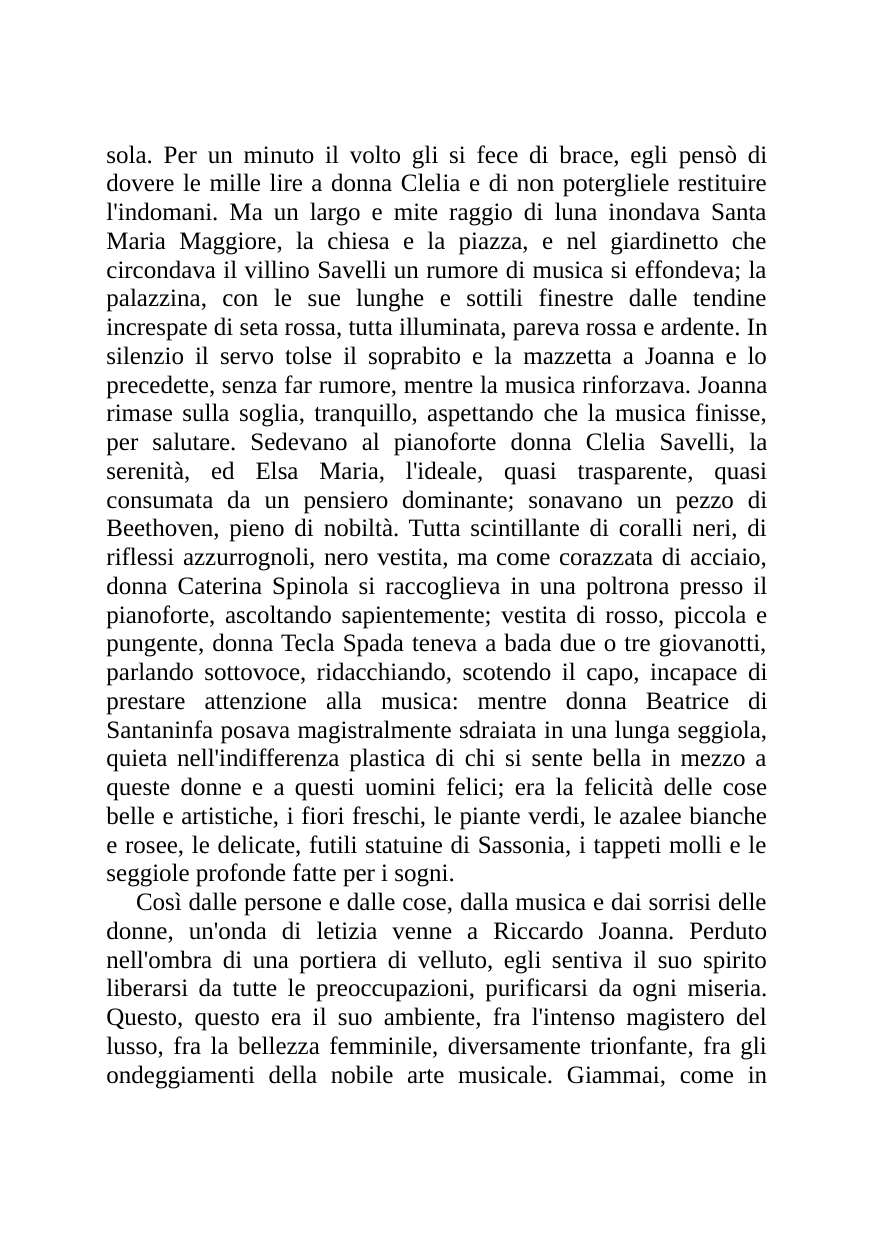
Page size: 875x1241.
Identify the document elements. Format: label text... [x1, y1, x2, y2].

text sola. Per un minuto il volto gli si fece di brace, egli pensò di dovere le mille lire a donna Clelia e di non potergliele restituire l'indomani. Ma un largo e mite raggio di luna inondava Santa Maria Maggiore, la chiesa e la piazza, e nel giardinetto che circondava il villino Savelli un rumore di musica si effondeva; la palazzina, con le sue lunghe e sottili finestre dalle tendine increspate di seta rossa, tutta illuminata, pareva rossa e ardente. In silenzio il servo tolse il soprabito e la mazzetta a Joanna e lo precedette, senza far rumore, mentre la musica rinforzava. Joanna rimase sulla soglia, tranquillo, aspettando che la musica finisse, per salutare. Sedevano al pianoforte donna Clelia Savelli, la serenità, ed Elsa Maria, l'ideale, quasi trasparente, quasi consumata da un pensiero dominante; sonavano un pezzo di Beethoven, pieno di nobiltà. Tutta scintillante di coralli neri, di riflessi azzurrognoli, nero vestita, ma come corazzata di acciaio, donna Caterina Spinola si raccoglieva in una poltrona presso il pianoforte, ascoltando sapientemente; vestita di rosso, piccola e pungente, donna Tecla Spada teneva a bada due o tre giovanotti, parlando sottovoce, ridacchiando, scotendo il capo, incapace di prestare attenzione alla musica: mentre donna Beatrice di Santaninfa posava magistralmente sdraiata in una lunga seggiola, quieta nell'indifferenza plastica di chi si sente bella in mezzo a queste donne e a questi uomini felici; era la felicità delle cose belle e artistiche, i fiori freschi, le piante verdi, le azalee bianche e rosee, le delicate, futili statuine di Sassonia, i tappeti molli e le seggiole profonde fatte per i sogni. [106, 140, 768, 887]
text Così dalle persone e dalle cose, dalla musica e dai sorrisi delle donne, un'onda di letizia venne a Riccardo Joanna. Perduto nell'ombra di una portiera di velluto, egli sentiva il suo spirito liberarsi da tutte le preoccupazioni, purificarsi da ogni miseria. Questo, questo era il suo ambiente, fra l'intenso magistero del lusso, fra la bellezza femminile, diversamente trionfante, fra gli ondeggiamenti della nobile arte musicale. Giammai, come in [106, 887, 768, 1088]
